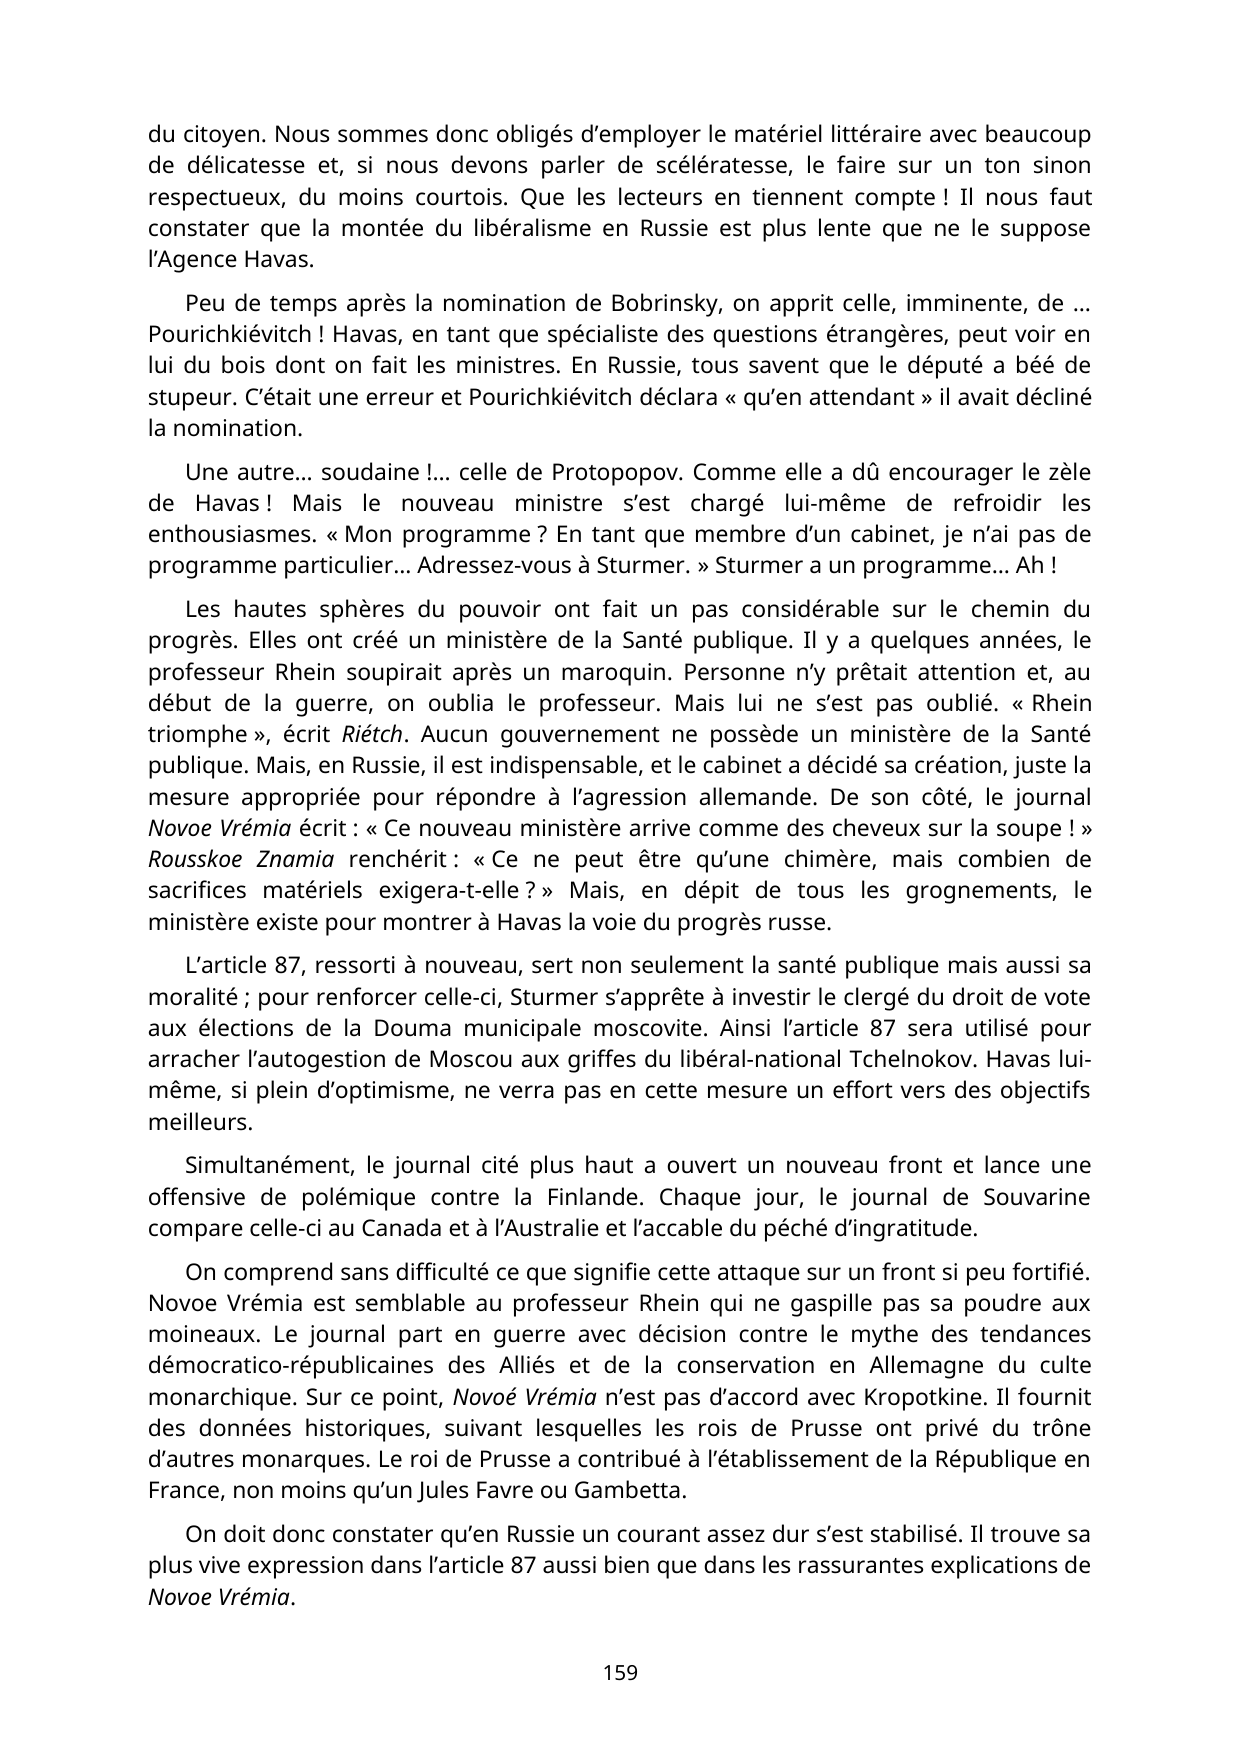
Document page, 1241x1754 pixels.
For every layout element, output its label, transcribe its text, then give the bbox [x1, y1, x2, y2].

text Simultanément, le journal cité plus haut a ouvert un nouveau front et lance une offensive de polémique contre la Finlande. Chaque jour, le journal de Souvarine compare celle-ci au Canada et à l’Australie et l’accable du péché d’ingratitude. [148, 1149, 1093, 1243]
text Les hautes sphères du pouvoir ont fait un pas considérable sur le chemin du progrès. Elles ont créé un ministère de la Santé publique. Il y a quelques années, le professeur Rhein soupirait après un maroquin. Personne n’y prêtait attention et, au début de la guerre, on oublia le professeur. Mais lui ne s’est pas oublié. « Rhein triomphe », écrit Riétch. Aucun gouvernement ne possède un ministère de la Santé publique. Mais, en Russie, il est indispensable, et le cabinet a décidé sa création, juste la mesure appropriée pour répondre à l’agression allemande. De son côté, le journal Novoe Vrémia écrit : « Ce nouveau ministère arrive comme des cheveux sur la soupe ! » Rousskoe Znamia renchérit : « Ce ne peut être qu’une chimère, mais combien de sacrifices matériels exigera-t-elle ? » Mais, en dépit de tous les grognements, le ministère existe pour montrer à Havas la voie du progrès russe. [148, 593, 1093, 937]
text L’article 87, ressorti à nouveau, sert non seulement la santé publique mais aussi sa moralité ; pour renforcer celle-ci, Sturmer s’apprête à investir le clergé du droit de vote aux élections de la Douma municipale moscovite. Ainsi l’article 87 sera utilisé pour arracher l’autogestion de Moscou aux griffes du libéral-national Tchelnokov. Havas lui-même, si plein d’optimisme, ne verra pas en cette mesure un effort vers des objectifs meilleurs. [148, 949, 1093, 1137]
text du citoyen. Nous sommes donc obligés d’employer le matériel littéraire avec beaucoup de délicatesse et, si nous devons parler de scélératesse, le faire sur un ton sinon respectueux, du moins courtois. Que les lecteurs en tiennent compte ! Il nous faut constater que la montée du libéralisme en Russie est plus lente que ne le suppose l’Agence Havas. [148, 118, 1093, 274]
text Peu de temps après la nomination de Bobrinsky, on apprit celle, imminente, de … Pourichkiévitch ! Havas, en tant que spécialiste des questions étrangères, peut voir en lui du bois dont on fait les ministres. En Russie, tous savent que le député a béé de stupeur. C’était une erreur et Pourichkiévitch déclara « qu’en attendant » il avait décliné la nomination. [148, 287, 1093, 443]
text On doit donc constater qu’en Russie un courant assez dur s’est stabilisé. Il trouve sa plus vive expression dans l’article 87 aussi bien que dans les rassurantes explications de Novoe Vrémia. [148, 1518, 1093, 1612]
text On comprend sans difficulté ce que signifie cette attaque sur un front si peu fortifié. Novoe Vrémia est semblable au professeur Rhein qui ne gaspille pas sa poudre aux moineaux. Le journal part en guerre avec décision contre le mythe des tendances démocratico-républicaines des Alliés et de la conservation en Allemagne du culte monarchique. Sur ce point, Novoé Vrémia n’est pas d’accord avec Kropotkine. Il fournit des données historiques, suivant lesquelles les rois de Prusse ont privé du trône d’autres monarques. Le roi de Prusse a contribué à l’établissement de la République en France, non moins qu’un Jules Favre ou Gambetta. [148, 1256, 1093, 1506]
text Une autre… soudaine !… celle de Protopopov. Comme elle a dû encourager le zèle de Havas ! Mais le nouveau ministre s’est chargé lui-même de refroidir les enthousiasmes. « Mon programme ? En tant que membre d’un cabinet, je n’ai pas de programme particulier… Adressez-vous à Sturmer. » Sturmer a un programme… Ah ! [148, 456, 1093, 581]
